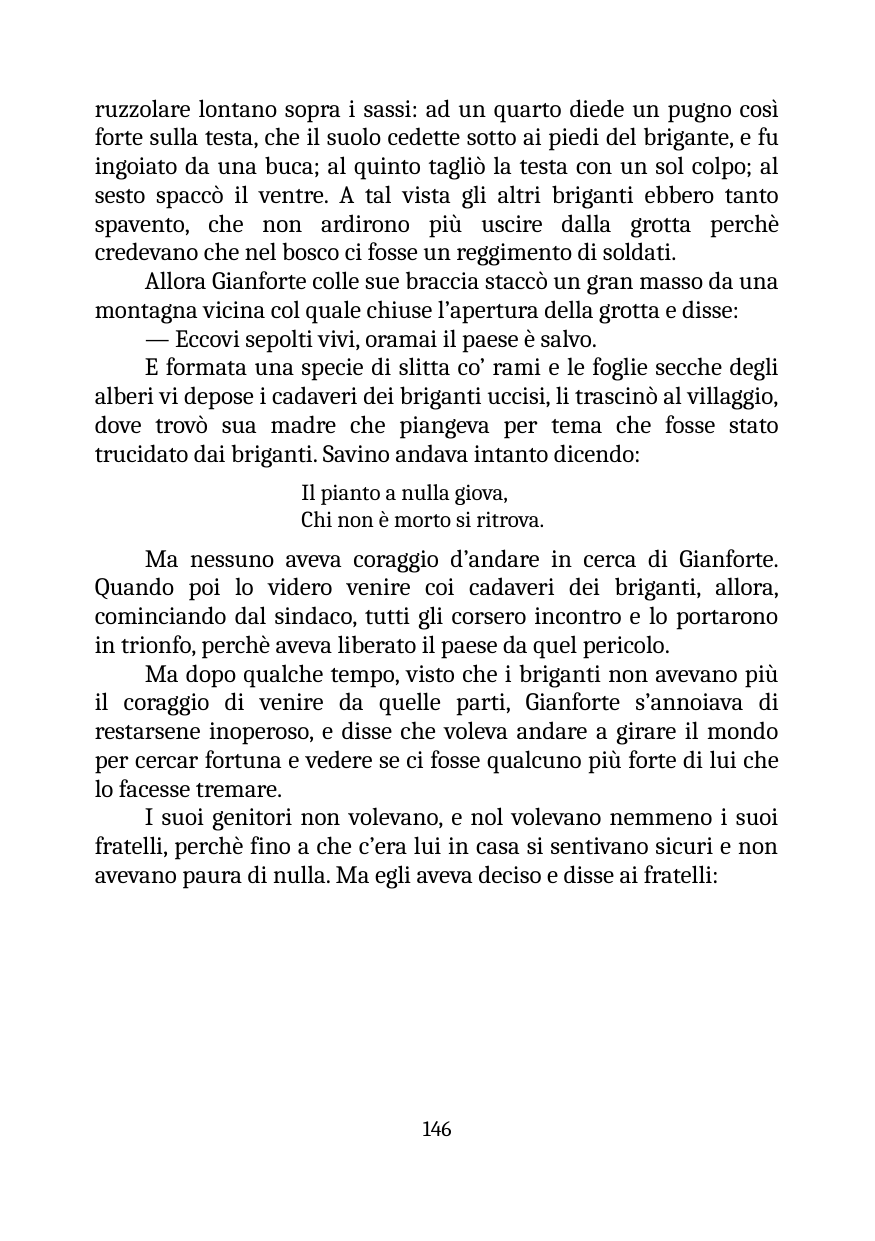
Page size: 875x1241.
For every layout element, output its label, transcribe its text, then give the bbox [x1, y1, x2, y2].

text Allora Gianforte colle sue braccia staccò un gran masso da una montagna vicina col quale chiuse l’apertura della grotta e disse: [94, 267, 779, 324]
text Ma nessuno aveva coraggio d’andare in cerca di Gianforte. Quando poi lo videro venire coi cadaveri dei briganti, allora, cominciando dal sindaco, tutti gli corsero incontro e lo portarono in trionfo, perchè aveva liberato il paese da quel pericolo. [94, 544, 779, 659]
text — Eccovi sepolti vivi, oramai il paese è salvo. [94, 324, 779, 353]
text Ma dopo qualche tempo, visto che i briganti non avevano più il coraggio di venire da quelle parti, Gianforte s’annoiava di restarsene inoperoso, e disse che voleva andare a girare il mondo per cercar fortuna e vedere se ci fosse qualcuno più forte di lui che lo facesse tremare. [94, 659, 779, 803]
text E formata una specie di slitta co’ rami e le foglie secche degli alberi vi depose i cadaveri dei briganti uccisi, li trascinò al villaggio, dove trovò sua madre che piangeva per tema che fosse stato trucidato dai briganti. Savino andava intanto dicendo: [94, 353, 779, 468]
text ruzzolare lontano sopra i sassi: ad un quarto diede un pugno così forte sulla testa, che il suolo cedette sotto ai piedi del brigante, e fu ingoiato da una buca; al quinto tagliò la testa con un sol colpo; al sesto spaccò il ventre. A tal vista gli altri briganti ebbero tanto spavento, che non ardirono più uscire dalla grotta perchè credevano che nel bosco ci fosse un reggimento di soldati. [94, 94, 779, 267]
text I suoi genitori non volevano, e nol volevano nemmeno i suoi fratelli, perchè fino a che c’era lui in casa si sentivano sicuri e non avevano paura di nulla. Ma egli aveva deciso e disse ai fratelli: [94, 803, 779, 889]
text Il pianto a nulla giova, Chi non è morto si ritrova. [301, 480, 779, 533]
